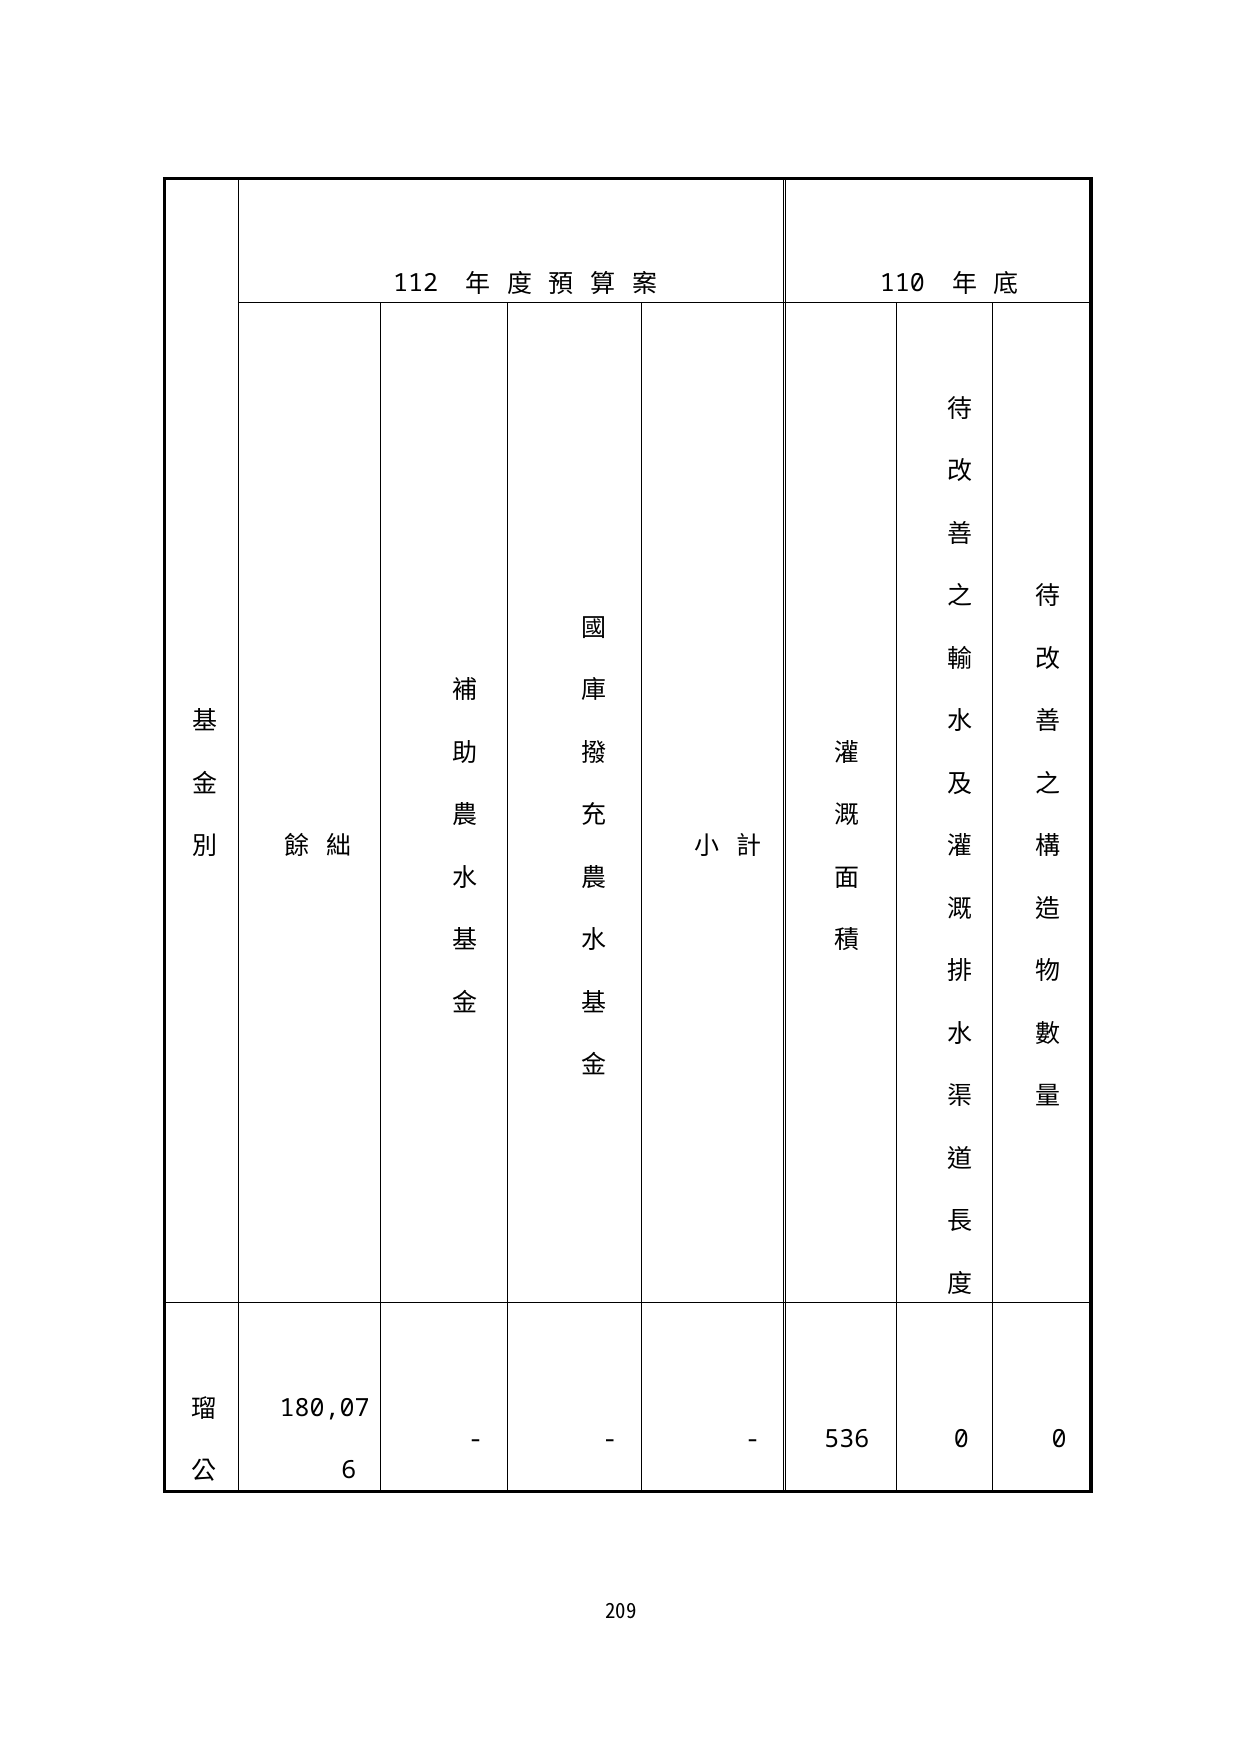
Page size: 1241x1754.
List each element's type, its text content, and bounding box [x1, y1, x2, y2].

table_header 112年度預算案 [239, 180, 783, 302]
table_cell 小計 [642, 303, 783, 1302]
table_header 基金別 [166, 180, 238, 1302]
table_cell 瑠公 [166, 1303, 238, 1490]
table_cell 補助農水基金 [381, 303, 507, 1302]
table_cell - [381, 1303, 507, 1490]
table_cell 0 [993, 1303, 1089, 1490]
table_cell 灌溉面積 [786, 303, 896, 1302]
table_cell 餘絀 [239, 303, 380, 1302]
table_cell 536 [786, 1303, 896, 1490]
table_cell - [642, 1303, 783, 1490]
table_cell 0 [897, 1303, 992, 1490]
table_header 110年底 [786, 180, 1089, 302]
table_cell 180,076 [239, 1303, 380, 1490]
table_cell - [508, 1303, 641, 1490]
table_cell 待改善之輸水及灌溉排水渠道長度 [897, 303, 992, 1302]
table_cell 待改善之構造物數量 [993, 303, 1089, 1302]
table_cell 國庫撥充農水基金 [508, 303, 641, 1302]
